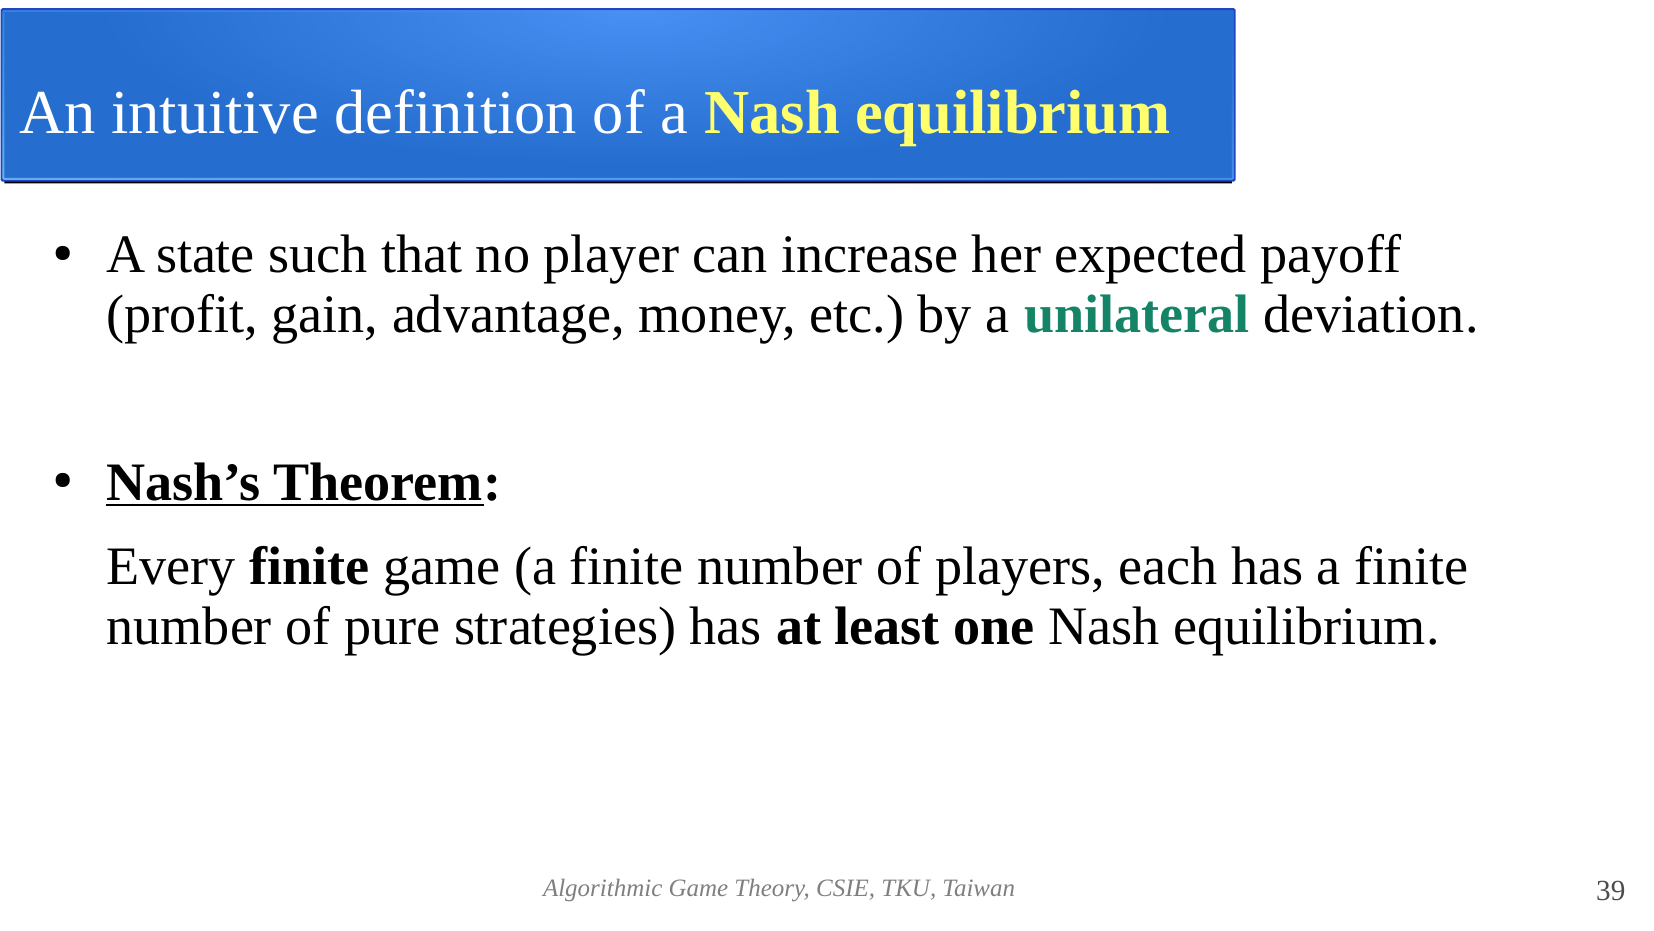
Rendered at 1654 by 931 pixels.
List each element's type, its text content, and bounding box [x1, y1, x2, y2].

list A state such that no player can increase her expected payoff (profit, gain, advantage, money, etc.) by a unilateral deviation. Nash’s Theorem: Every finite game (a finite number of players, each has a finite number of pure strategies) has at least one Nash equilibrium. [35, 224, 1524, 836]
title An intuitive definition of a Nash equilibrium [19, 35, 1181, 189]
